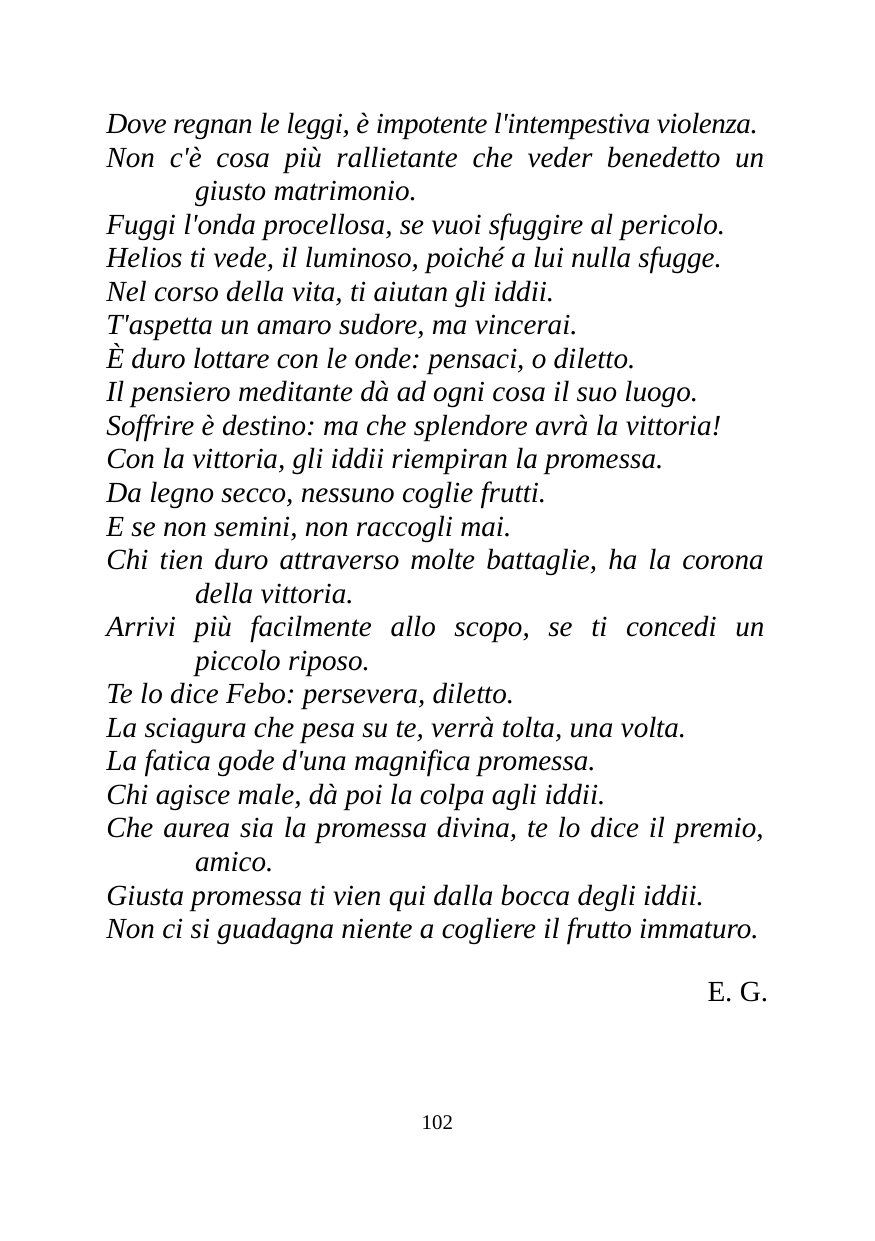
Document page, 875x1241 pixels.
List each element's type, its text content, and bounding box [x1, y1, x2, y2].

text Il pensiero meditante dà ad ogni cosa il suo luogo. [106, 374, 768, 408]
text Fuggi l'onda procellosa, se vuoi sfuggire al pericolo. [106, 207, 768, 240]
text Nel corso della vita, ti aiutan gli iddii. [106, 274, 768, 307]
text Chi tien duro attraverso molte battaglie, ha la corona della vittoria. [106, 542, 768, 609]
text Chi agisce male, dà poi la colpa agli iddii. [106, 777, 768, 811]
text T'aspetta un amaro sudore, ma vincerai. [106, 307, 768, 341]
text Con la vittoria, gli iddii riempiran la promessa. [106, 442, 768, 475]
text E. G. [106, 974, 768, 1008]
text E se non semini, non raccogli mai. [106, 509, 768, 542]
text Da legno secco, nessuno coglie frutti. [106, 475, 768, 509]
text Giusta promessa ti vien qui dalla bocca degli iddii. [106, 878, 768, 911]
text È duro lottare con le onde: pensaci, o diletto. [106, 341, 768, 374]
text La fatica gode d'una magnifica promessa. [106, 743, 768, 777]
text Che aurea sia la promessa divina, te lo dice il premio, amico. [106, 811, 768, 878]
text Non c'è cosa più rallietante che veder benedetto un giusto matrimonio. [106, 140, 768, 207]
text La sciagura che pesa su te, verrà tolta, una volta. [106, 710, 768, 743]
text Arrivi più facilmente allo scopo, se ti concedi un piccolo riposo. [106, 609, 768, 676]
text Soffrire è destino: ma che splendore avrà la vittoria! [106, 408, 768, 442]
text Dove regnan le leggi, è impotente l'intempestiva violenza. [106, 106, 768, 140]
text Te lo dice Febo: persevera, diletto. [106, 676, 768, 710]
text Non ci si guadagna niente a cogliere il frutto immaturo. [106, 911, 768, 945]
text Helios ti vede, il luminoso, poiché a lui nulla sfugge. [106, 240, 768, 274]
